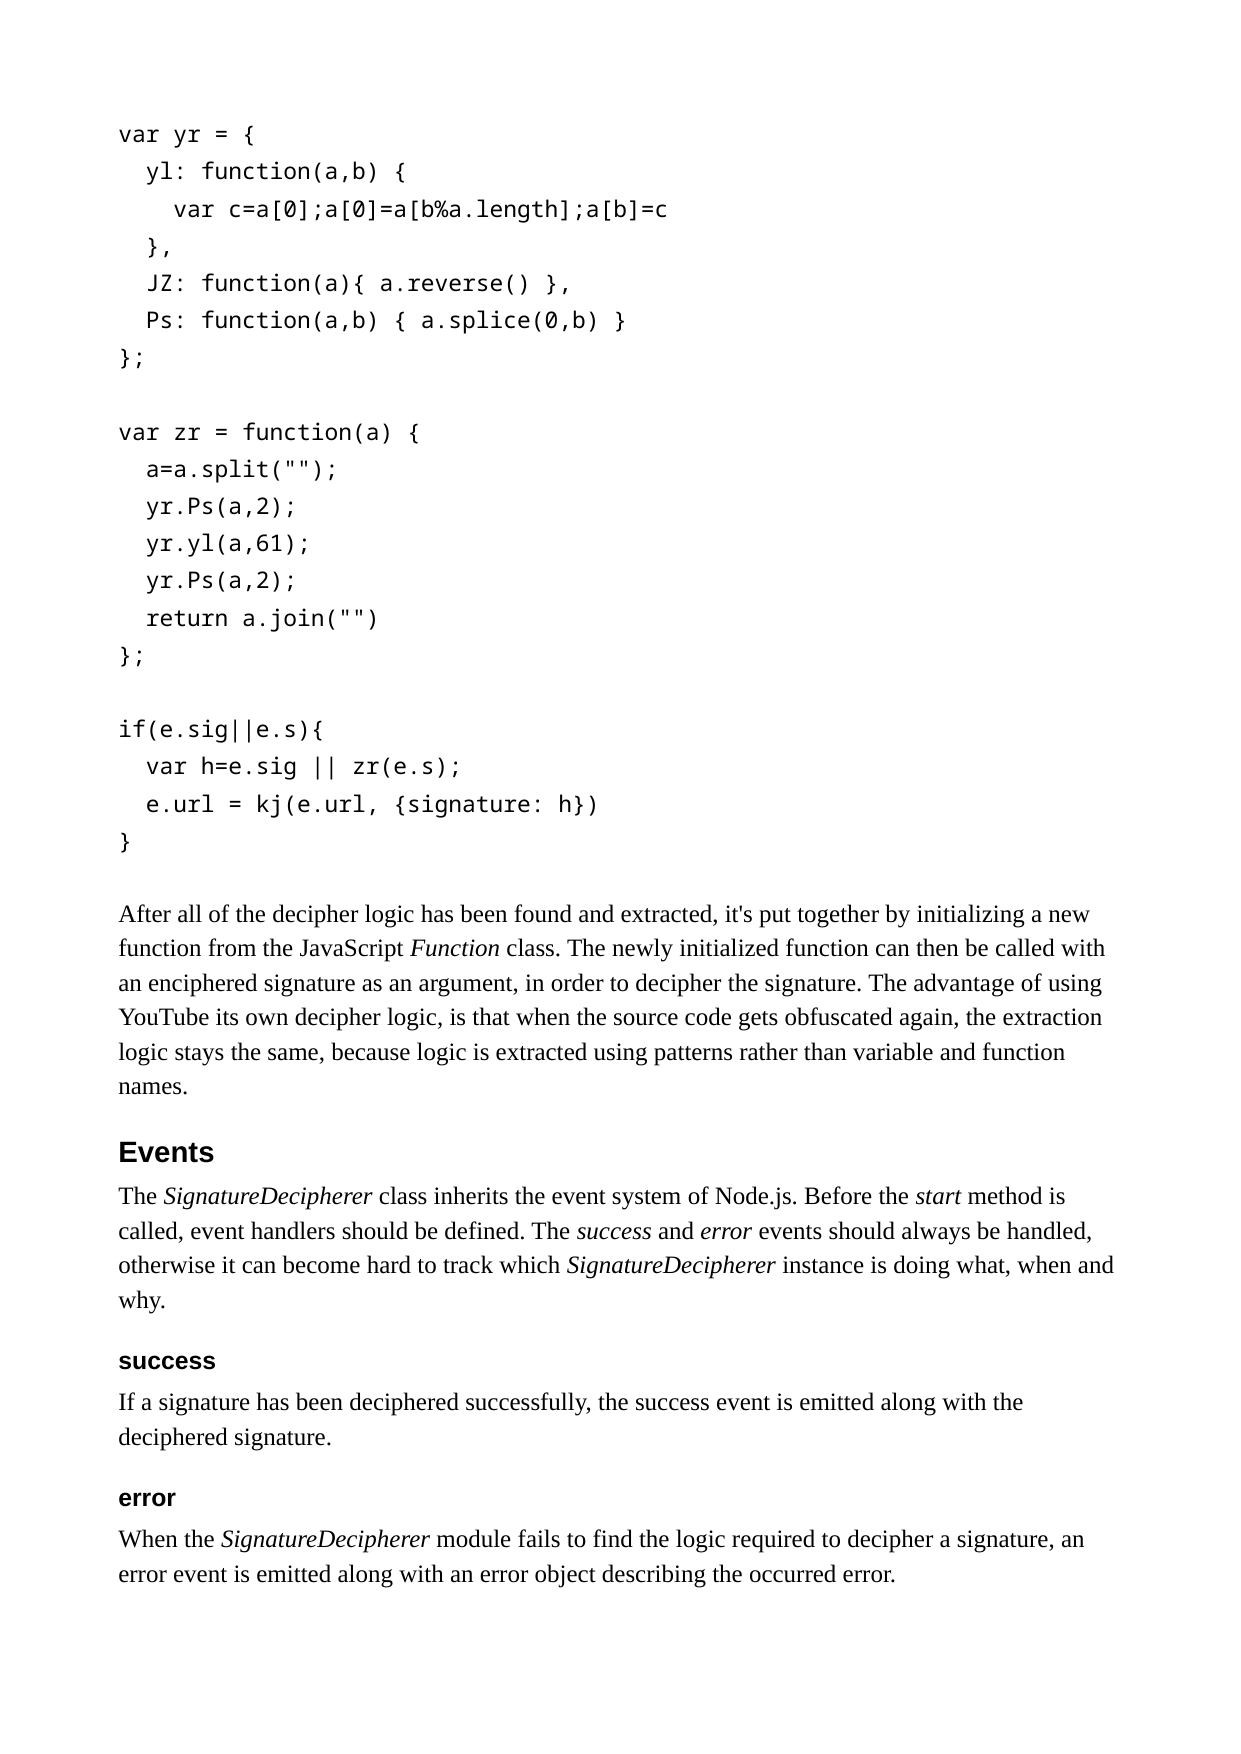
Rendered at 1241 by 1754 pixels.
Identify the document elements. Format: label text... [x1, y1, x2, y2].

text yl: function(a,b) { [118, 155, 1122, 187]
text return a.join("") [118, 602, 1122, 633]
text }; [118, 639, 1122, 670]
text Ps: function(a,b) { a.splice(0,b) } [118, 304, 1122, 335]
text JZ: function(a){ a.reverse() }, [118, 267, 1122, 298]
text e.url = kj(e.url, {signature: h}) [118, 787, 1122, 819]
subtitle error [118, 1483, 1122, 1512]
text After all of the decipher logic has been found and extracted, it's put together by initializing a new function from the JavaScript Function class. The newly initialized function can then be called with an enciphered signature as an argument, in order to decipher the signature. The advantage of using YouTube its own decipher logic, is that when the source code gets obfuscated again, the extraction logic stays the same, because logic is extracted using patterns rather than variable and function names. [118, 899, 1122, 1100]
text yr.Ps(a,2); [118, 490, 1122, 521]
text yr.yl(a,61); [118, 527, 1122, 558]
text } [118, 825, 1122, 856]
text if(e.sig||e.s){ [118, 713, 1122, 744]
text yr.Ps(a,2); [118, 564, 1122, 596]
text var yr = { [118, 118, 1122, 149]
text }, [118, 230, 1122, 261]
text var zr = function(a) { [118, 416, 1122, 447]
subtitle Events [118, 1135, 1122, 1169]
text a=a.split(""); [118, 453, 1122, 484]
text The SignatureDecipherer class inherits the event system of Node.js. Before the start method is called, event handlers should be defined. The success and error events should always be handled, otherwise it can become hard to track which SignatureDecipherer instance is doing what, when and why. [118, 1181, 1122, 1313]
text var h=e.sig || zr(e.s); [118, 750, 1122, 782]
text If a signature has been deciphered successfully, the success event is emitted along with the deciphered signature. [118, 1387, 1122, 1451]
text }; [118, 341, 1122, 372]
text var c=a[0];a[0]=a[b%a.length];a[b]=c [118, 192, 1122, 224]
text When the SignatureDecipherer module fails to find the logic required to decipher a signature, an error event is emitted along with an error object describing the occurred error. [118, 1524, 1122, 1588]
subtitle success [118, 1346, 1122, 1375]
